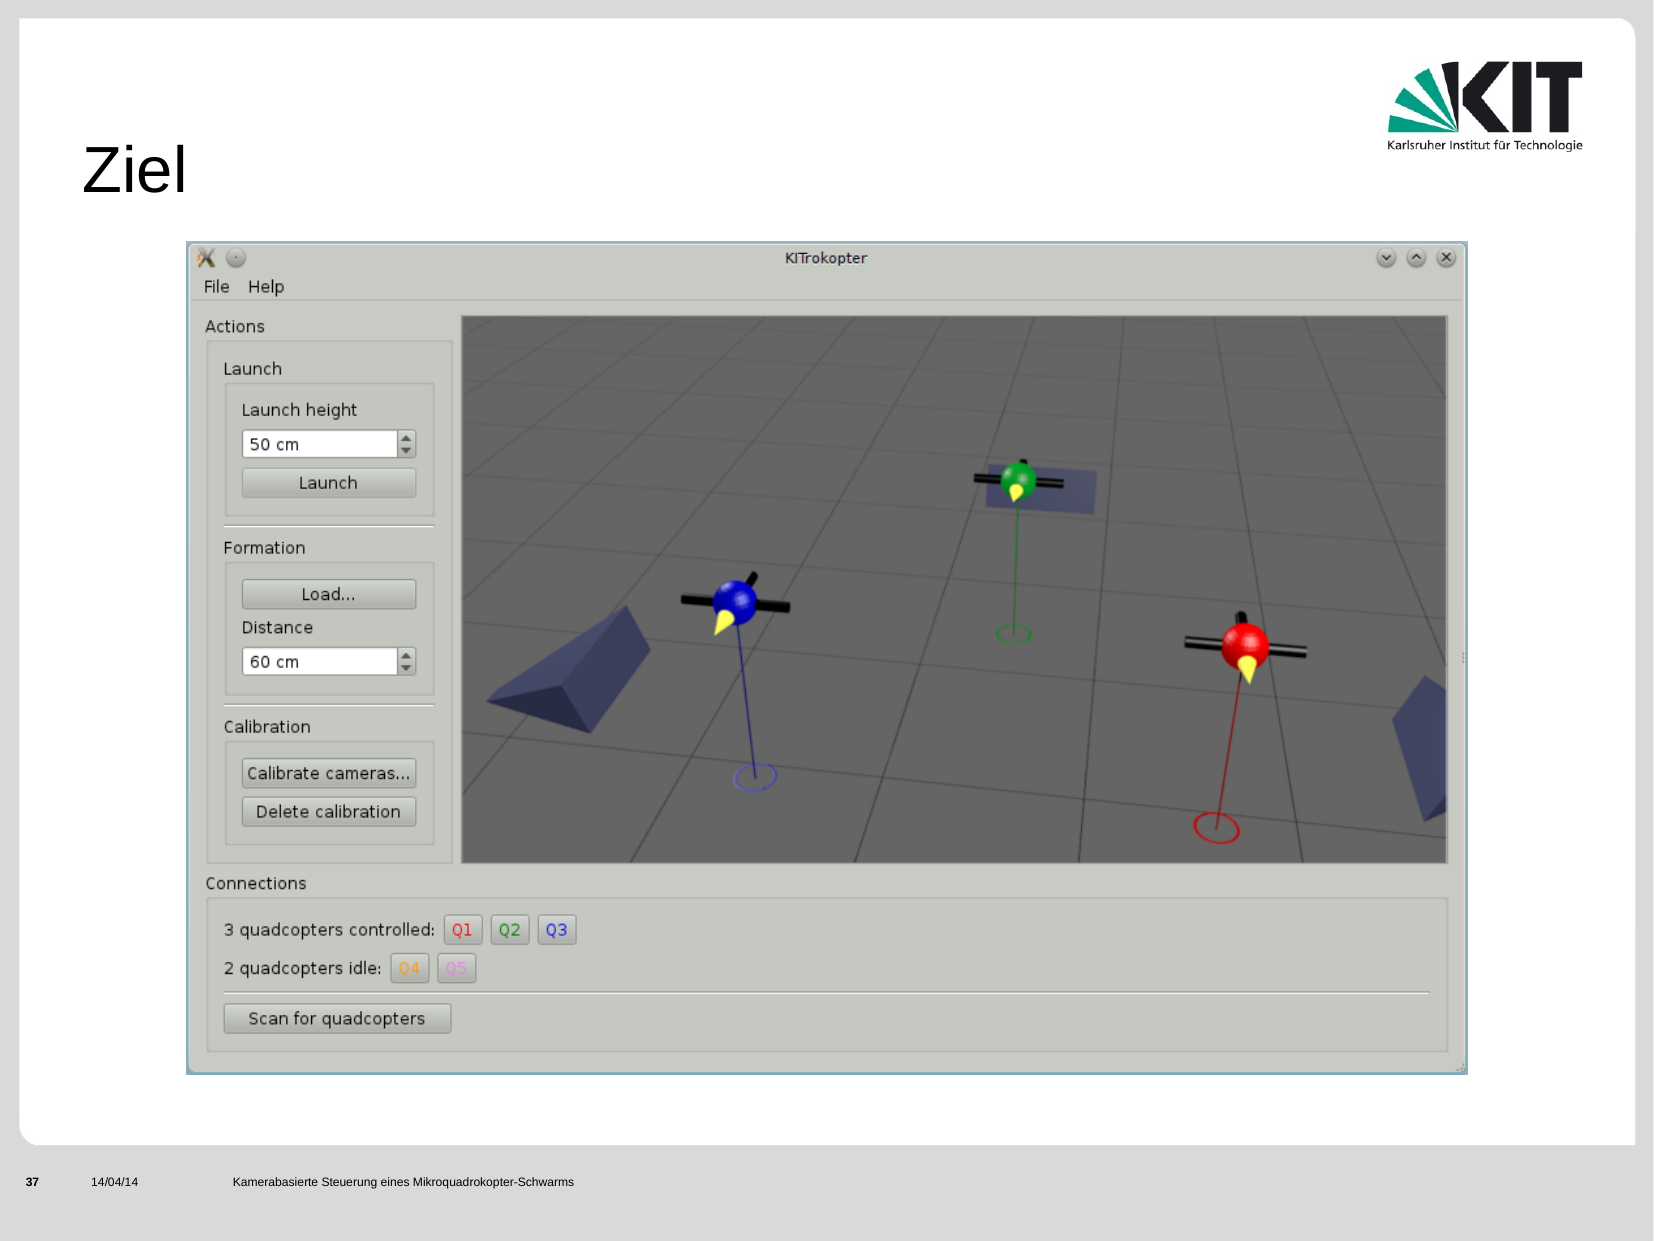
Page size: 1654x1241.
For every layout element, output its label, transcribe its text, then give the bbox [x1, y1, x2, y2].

picture [0, 0, 1654, 1241]
title Ziel [82, 49, 1571, 257]
